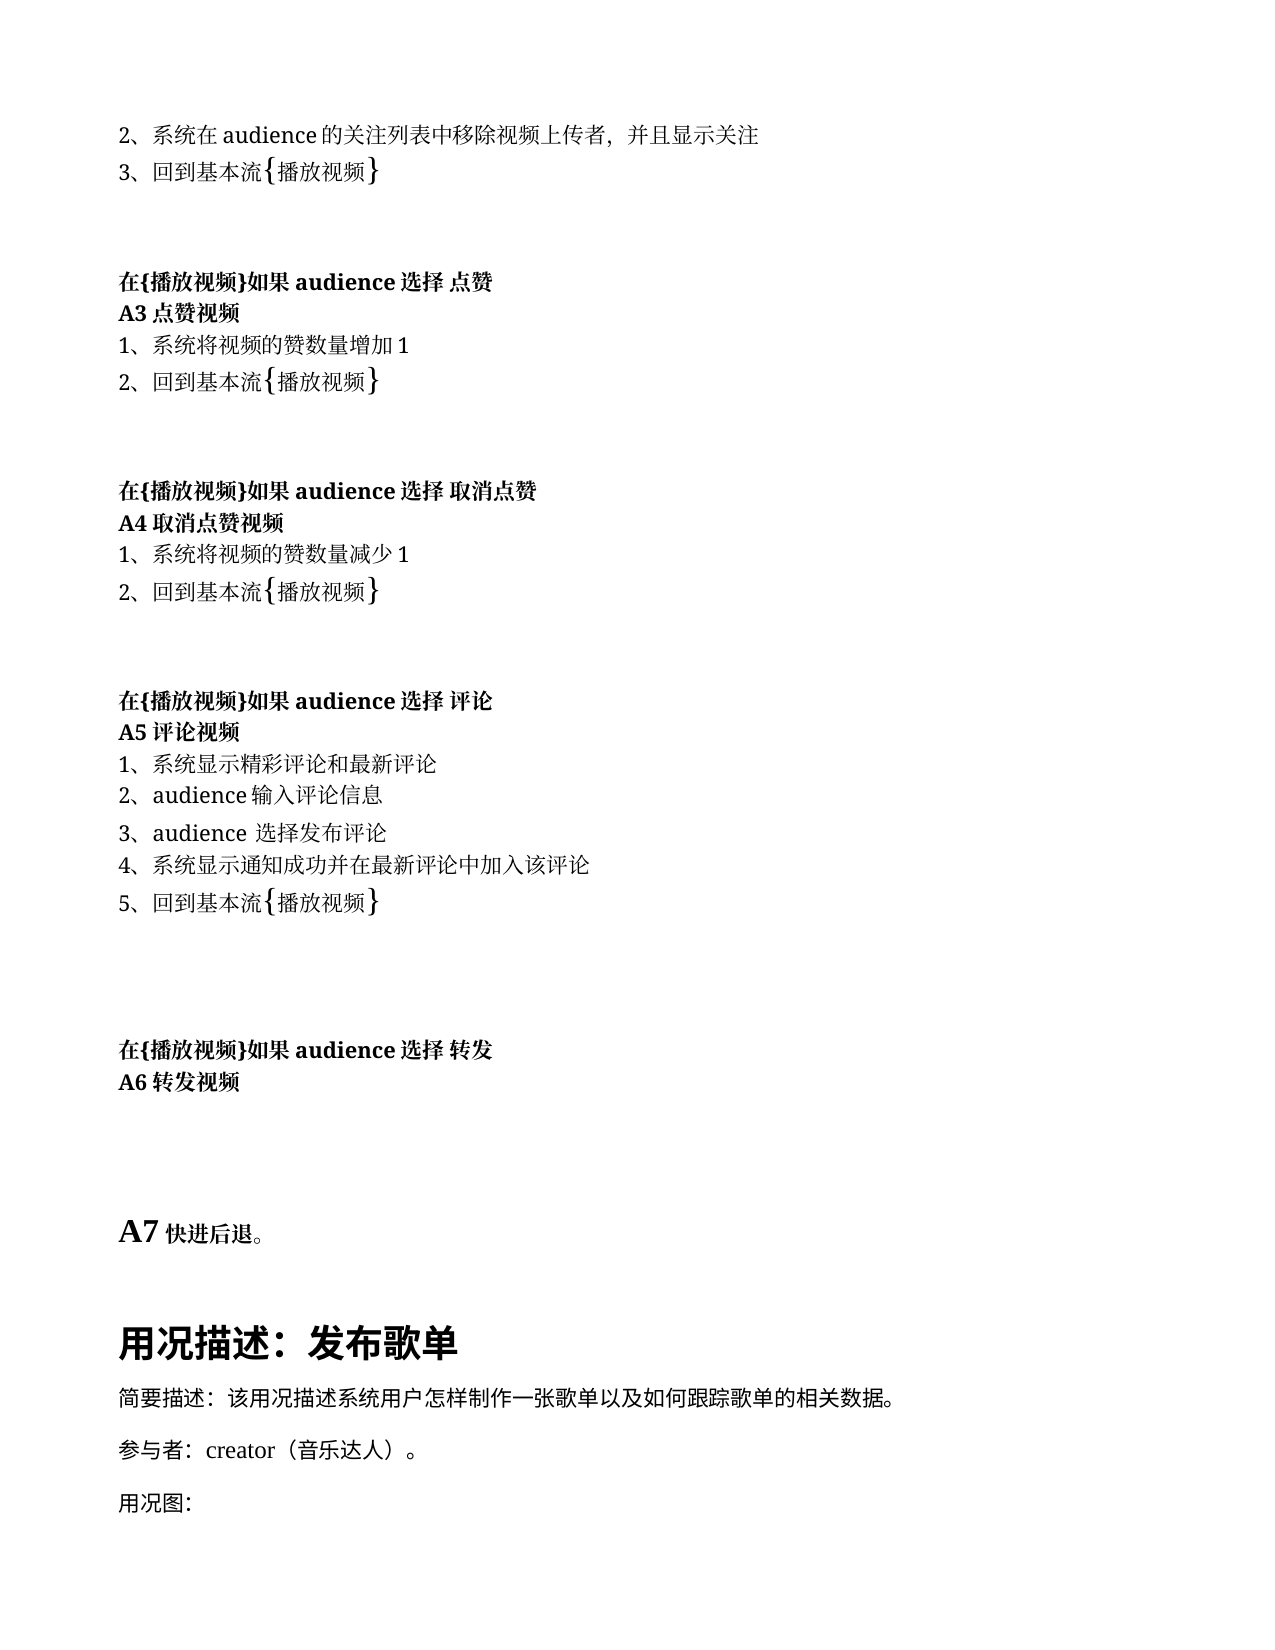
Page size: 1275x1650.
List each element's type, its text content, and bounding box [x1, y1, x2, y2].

text 3、audience 选择发布评论 [118, 810, 1157, 849]
text A3 点赞视频 [118, 296, 1157, 328]
text 参与者：creator（音乐达人）。 [118, 1433, 1157, 1465]
text 2、系统在audience的关注列表中移除视频上传者，并且显示关注 [118, 118, 1157, 150]
text 3、回到基本流{播放视频} [118, 150, 1157, 188]
text 4、系统显示通知成功并在最新评论中加入该评论 [118, 849, 1157, 880]
text 在{播放视频}如果audience选择 取消点赞 [118, 474, 1157, 506]
subtitle 用况描述：发布歌单 [118, 1313, 1157, 1368]
text 1、系统将视频的赞数量增加1 [118, 328, 1157, 359]
text A6 转发视频 [118, 1065, 1157, 1097]
text 1、系统将视频的赞数量减少1 [118, 537, 1157, 569]
text 简要描述：该用况描述系统用户怎样制作一张歌单以及如何跟踪歌单的相关数据。 [118, 1381, 1157, 1412]
text 2、回到基本流{播放视频} [118, 569, 1157, 607]
text 用况图： [118, 1486, 1157, 1517]
text 5、回到基本流{播放视频} [118, 880, 1157, 918]
text A4 取消点赞视频 [118, 506, 1157, 537]
text 在{播放视频}如果audience选择 转发 [118, 1033, 1157, 1065]
text 2、回到基本流{播放视频} [118, 359, 1157, 398]
text 在{播放视频}如果audience选择 评论 [118, 684, 1157, 716]
text 2、audience输入评论信息 [118, 779, 1157, 810]
text A7快进后退。 [118, 1212, 1157, 1250]
text 在{播放视频}如果audience选择 点赞 [118, 265, 1157, 296]
text 1、系统显示精彩评论和最新评论 [118, 747, 1157, 779]
text A5 评论视频 [118, 716, 1157, 747]
